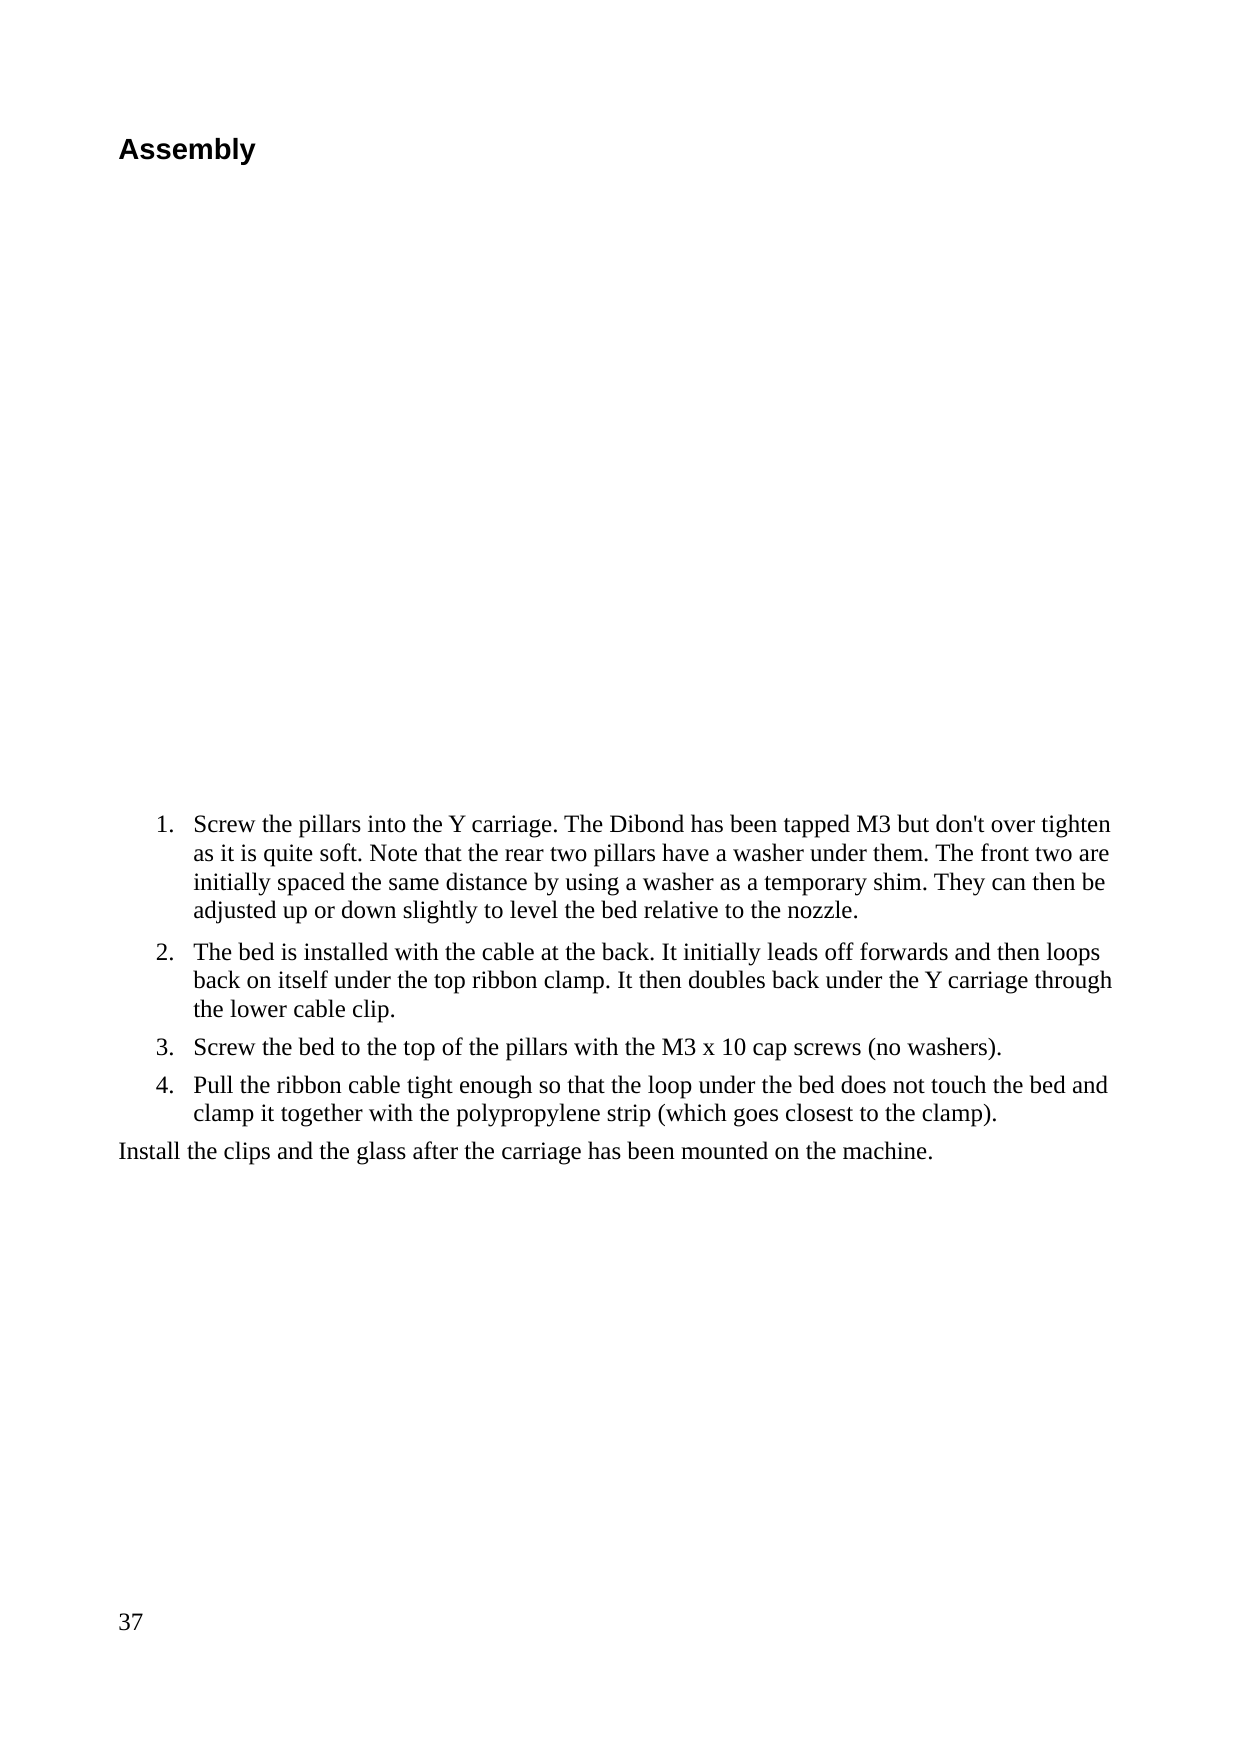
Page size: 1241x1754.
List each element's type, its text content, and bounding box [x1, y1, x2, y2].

list Pull the ribbon cable tight enough so that the loop under the bed does not touch the bed and clamp it together with the polypropylene strip (which goes closest to the clamp). [156, 1070, 1122, 1127]
list Screw the pillars into the Y carriage. The Dibond has been tapped M3 but don't over tighten as it is quite soft. Note that the rear two pillars have a washer under them. The front two are initially spaced the same distance by using a washer as a temporary shim. They can then be adjusted up or down slightly to level the bed relative to the nozzle. [156, 809, 1122, 924]
text Install the clips and the glass after the carriage has been mounted on the machine. [118, 1136, 1122, 1165]
list The bed is installed with the cable at the back. It initially leads off forwards and then loops back on itself under the top ribbon clamp. It then doubles back under the Y carriage through the lower cable clip. [156, 937, 1122, 1023]
list Screw the bed to the top of the pillars with the M3 x 10 cap screws (no washers). [156, 1032, 1122, 1061]
subtitle Assembly [118, 132, 1122, 165]
